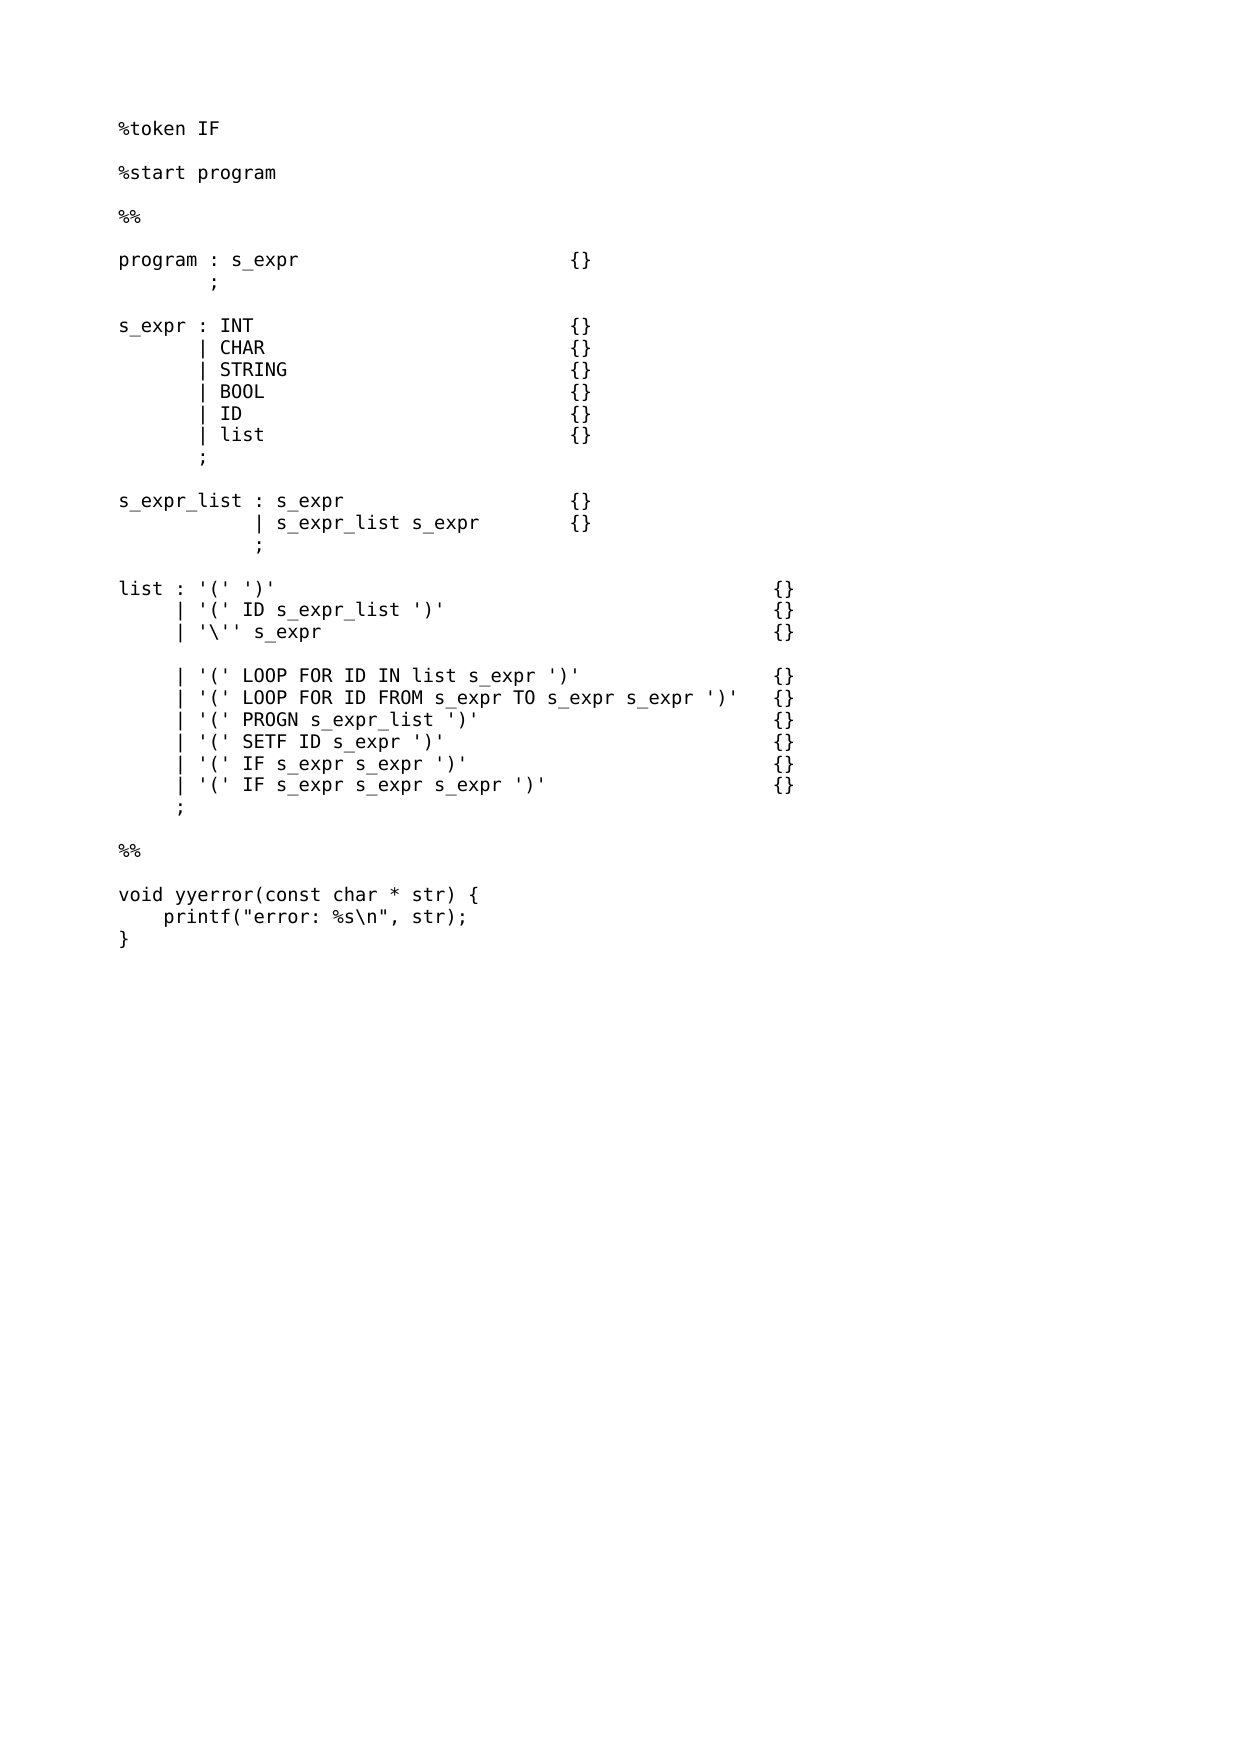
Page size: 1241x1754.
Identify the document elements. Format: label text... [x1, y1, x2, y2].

text | list {} [118, 424, 1122, 446]
text | '(' LOOP FOR ID IN list s_expr ')' {} [118, 665, 1122, 687]
text s_expr_list : s_expr {} [118, 490, 1122, 512]
text } [118, 927, 1122, 949]
text void yyerror(const char * str) { [118, 884, 1122, 906]
text printf("error: %s\n", str); [118, 906, 1122, 927]
text ; [118, 796, 1122, 818]
text | s_expr_list s_expr {} [118, 512, 1122, 534]
text | '(' LOOP FOR ID FROM s_expr TO s_expr s_expr ')' {} [118, 687, 1122, 709]
text %token IF [118, 118, 1122, 140]
text list : '(' ')' {} [118, 577, 1122, 599]
text program : s_expr {} [118, 249, 1122, 271]
text %start program [118, 162, 1122, 184]
text %% [118, 840, 1122, 862]
text %% [118, 206, 1122, 227]
text | ID {} [118, 402, 1122, 424]
text | CHAR {} [118, 337, 1122, 359]
text | '\'' s_expr {} [118, 621, 1122, 643]
text s_expr : INT {} [118, 315, 1122, 337]
text | STRING {} [118, 359, 1122, 381]
text | '(' SETF ID s_expr ')' {} [118, 731, 1122, 752]
text | '(' ID s_expr_list ')' {} [118, 599, 1122, 621]
text ; [118, 446, 1122, 468]
text ; [118, 534, 1122, 556]
text | '(' PROGN s_expr_list ')' {} [118, 709, 1122, 731]
text | '(' IF s_expr s_expr ')' {} [118, 752, 1122, 774]
text | BOOL {} [118, 381, 1122, 402]
text ; [118, 271, 1122, 293]
text | '(' IF s_expr s_expr s_expr ')' {} [118, 774, 1122, 796]
